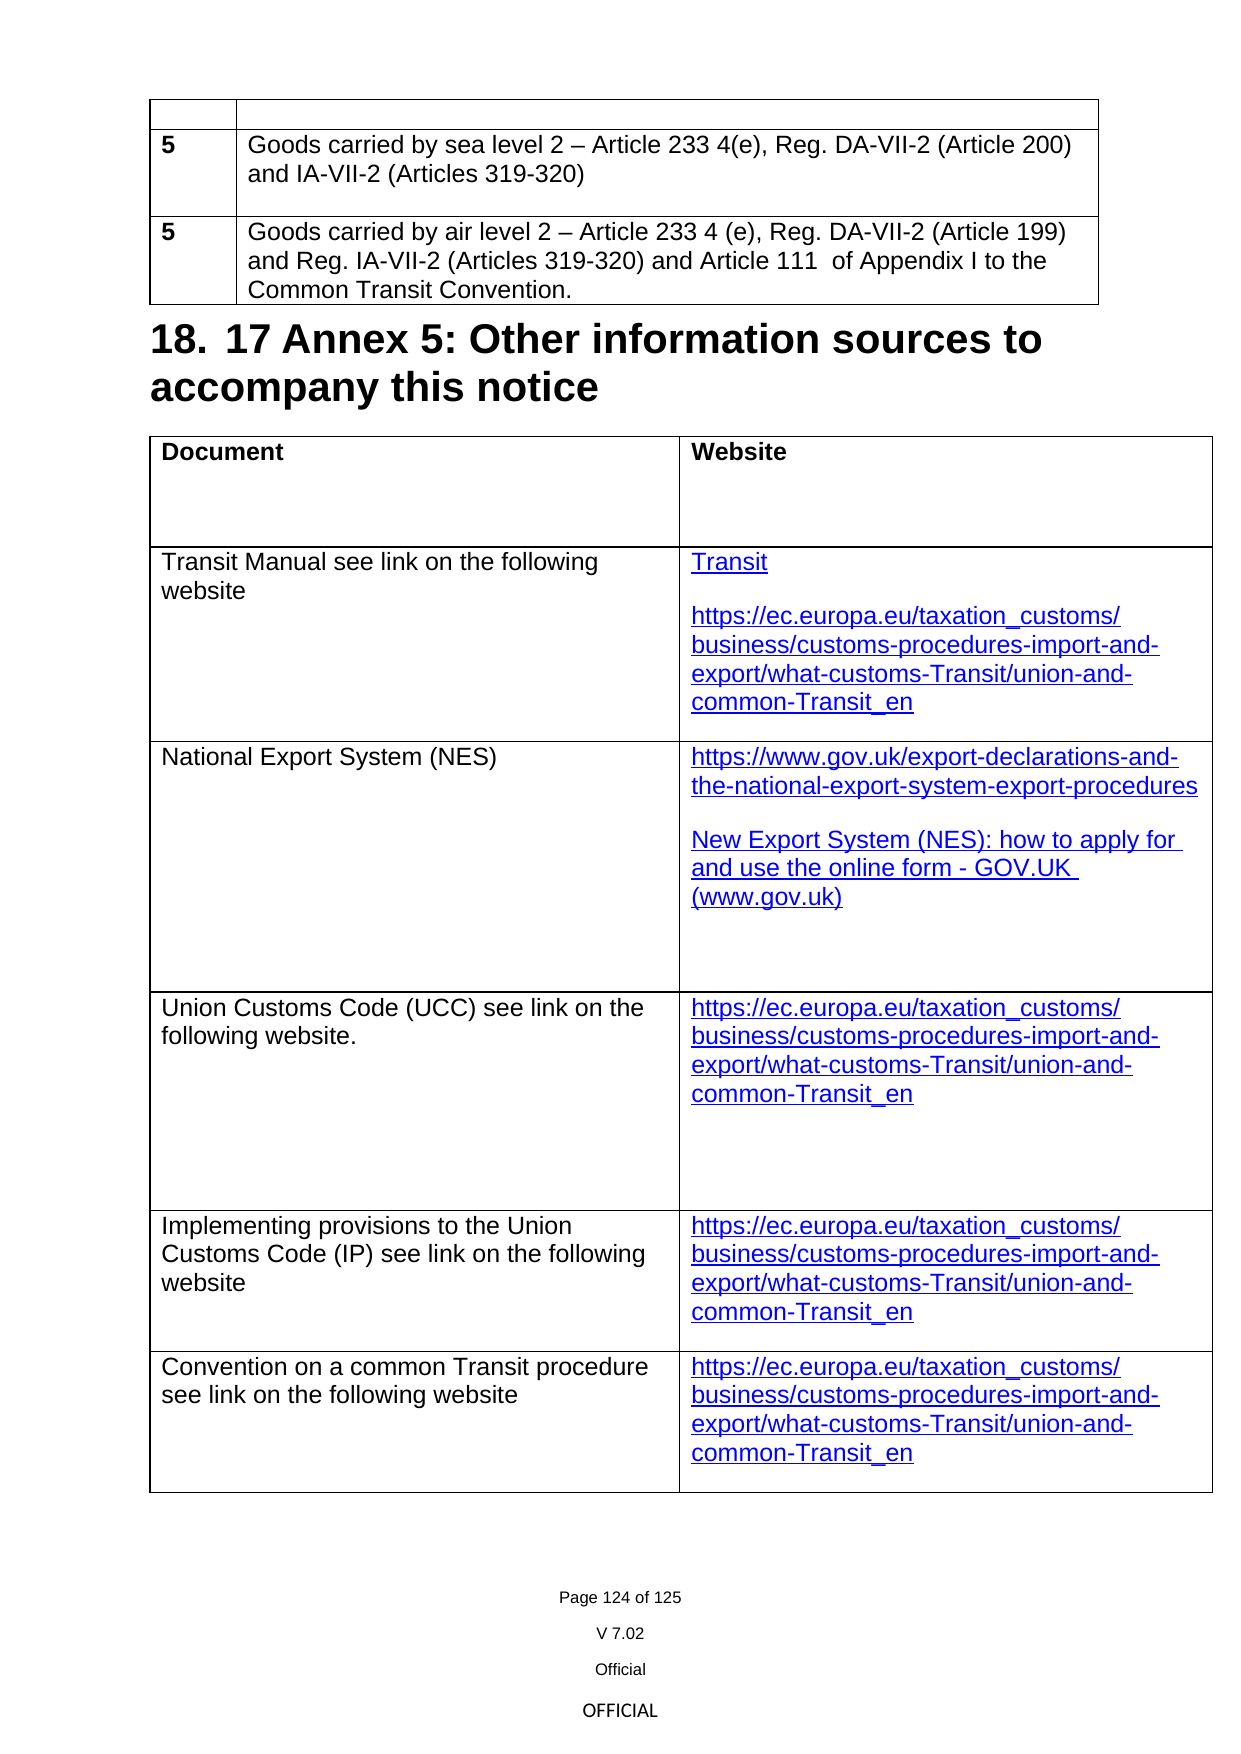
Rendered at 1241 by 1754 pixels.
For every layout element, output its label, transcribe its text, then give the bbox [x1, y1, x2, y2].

table_cell Union Customs Code (UCC) see link on the following website. [151, 993, 679, 1210]
table_header Document [151, 437, 679, 546]
table_cell National Export System (NES) [151, 742, 679, 991]
table_header Website [680, 437, 1212, 546]
table_cell Transit Manual see link on the following website [151, 548, 679, 741]
table_cell https://ec.europa.eu/taxation_customs/business/customs-procedures-import-and-export/what-customs-Transit/union-and-common-Transit_en [680, 1352, 1212, 1492]
subtitle 17 Annex 5: Other information sources to accompany this notice [150, 315, 1090, 411]
table_cell Goods carried by sea level 2 – Article 233 4(e), Reg. DA-VII-2 (Article 200) and IA-VII-2 (Articles 319-320) [237, 130, 1098, 216]
table_cell [237, 100, 1098, 129]
table_cell Transit https://ec.europa.eu/taxation_customs/business/customs-procedures-import-and-export/what-customs-Transit/union-and-common-Transit_en [680, 548, 1212, 741]
table_cell 5 [151, 130, 236, 216]
table_cell https://ec.europa.eu/taxation_customs/business/customs-procedures-import-and-export/what-customs-Transit/union-and-common-Transit_en [680, 1211, 1212, 1351]
table_cell [151, 100, 236, 129]
table_cell Goods carried by air level 2 – Article 233 4 (e), Reg. DA-VII-2 (Article 199) and Reg. IA-VII-2 (Articles 319-320) and Article 111 of Appendix I to the Common Transit Convention. [237, 217, 1098, 303]
table_cell Convention on a common Transit procedure see link on the following website [151, 1352, 679, 1492]
table_cell Implementing provisions to the Union Customs Code (IP) see link on the following website [151, 1211, 679, 1351]
table_cell 5 [151, 217, 236, 303]
table_cell https://www.gov.uk/export-declarations-and-the-national-export-system-export-procedures New Export System (NES): how to apply for and use the online form - GOV.UK (www.gov.uk) [680, 742, 1212, 991]
table_cell https://ec.europa.eu/taxation_customs/business/customs-procedures-import-and-export/what-customs-Transit/union-and-common-Transit_en [680, 993, 1212, 1210]
